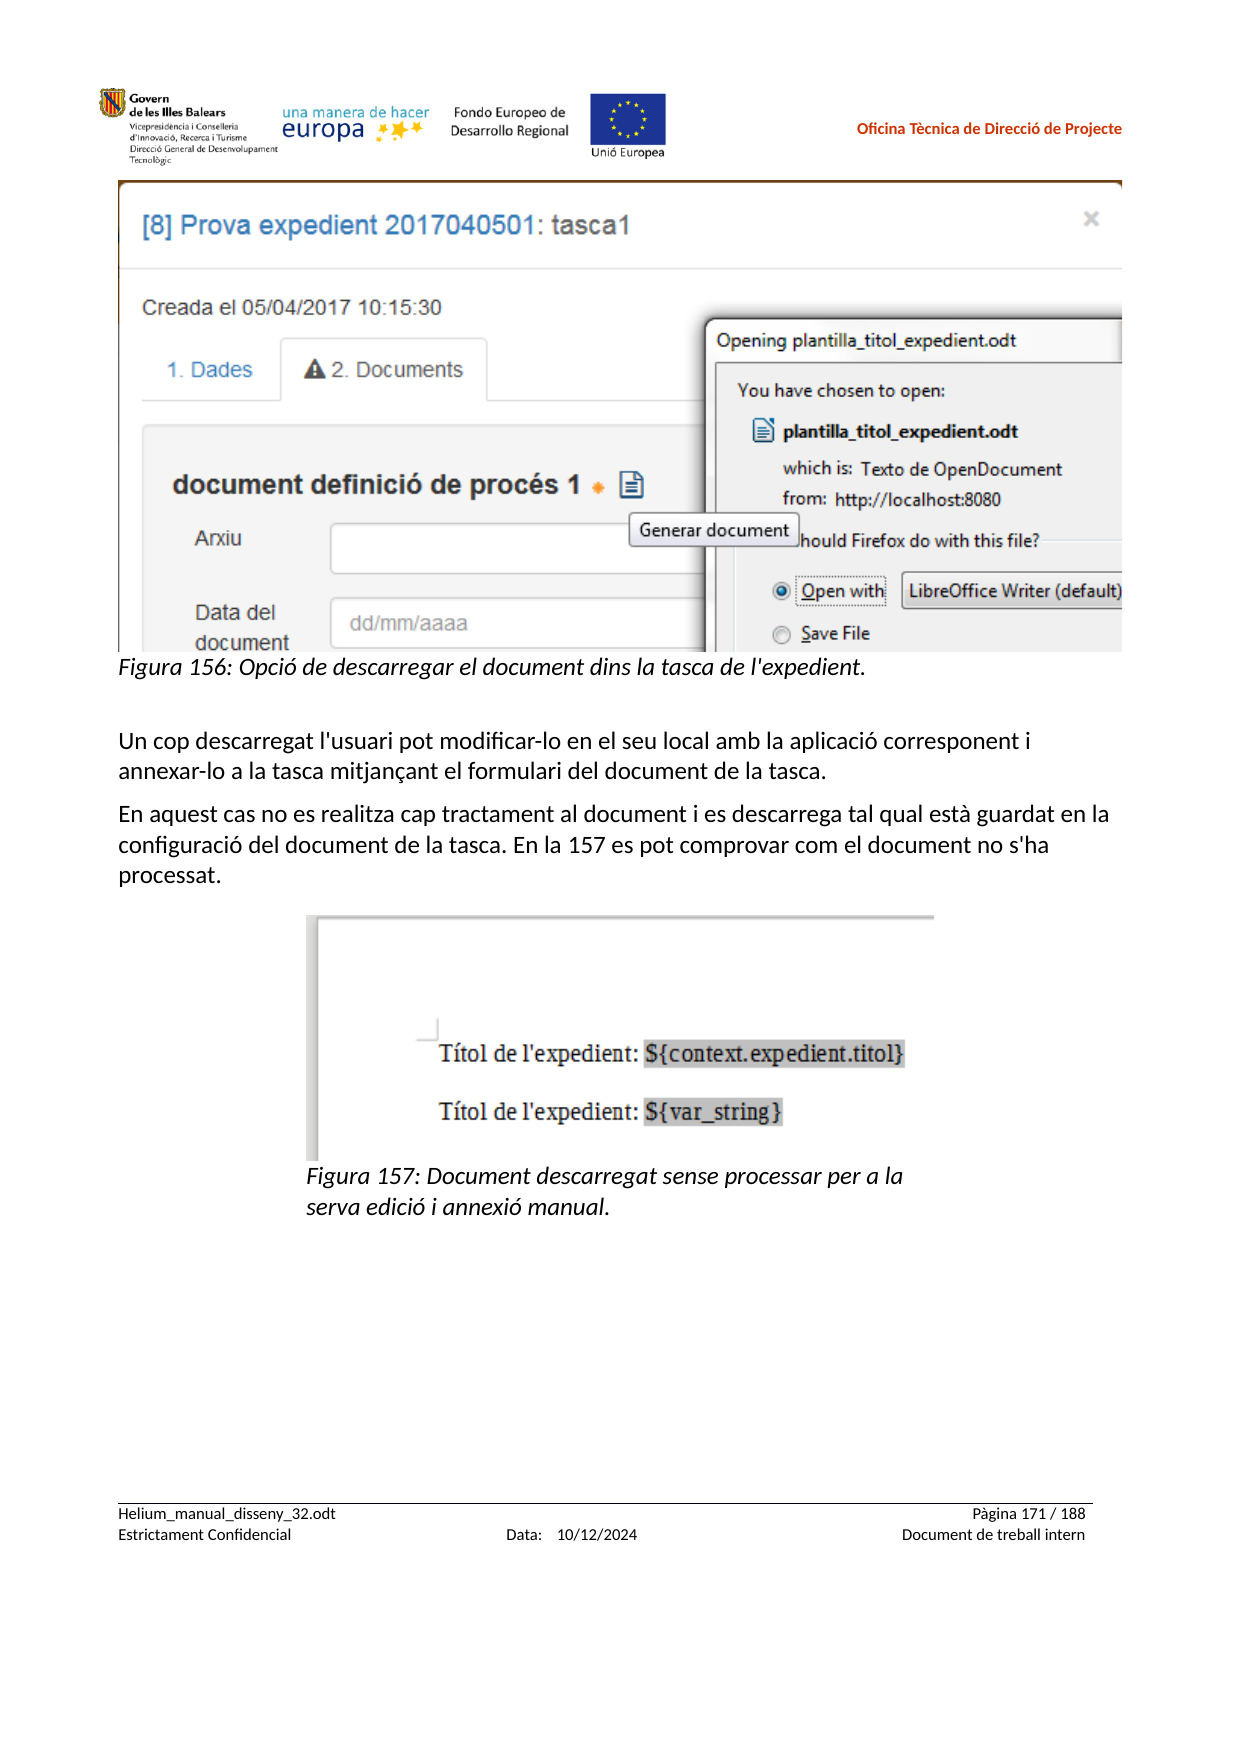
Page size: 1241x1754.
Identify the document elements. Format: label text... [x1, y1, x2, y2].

text Figura 156: Opció de descarregar el document dins la tasca de l'expedient. [118, 652, 1122, 682]
text Un cop descarregat l'usuari pot modificar-lo en el seu local amb la aplicació corresponent i annexar-lo a la tasca mitjançant el formulari del document de la tasca. [118, 725, 1122, 786]
text En aquest cas no es realitza cap tractament al document i es descarrega tal qual està guardat en la configuració del document de la tasca. En la 157 es pot comprovar com el document no s'ha processat. [118, 798, 1122, 890]
picture [306, 915, 935, 1161]
picture [118, 180, 1123, 652]
text Figura 157: Document descarregat sense processar per a la serva edició i annexió manual. [306, 1161, 934, 1221]
picture [99, 87, 668, 166]
